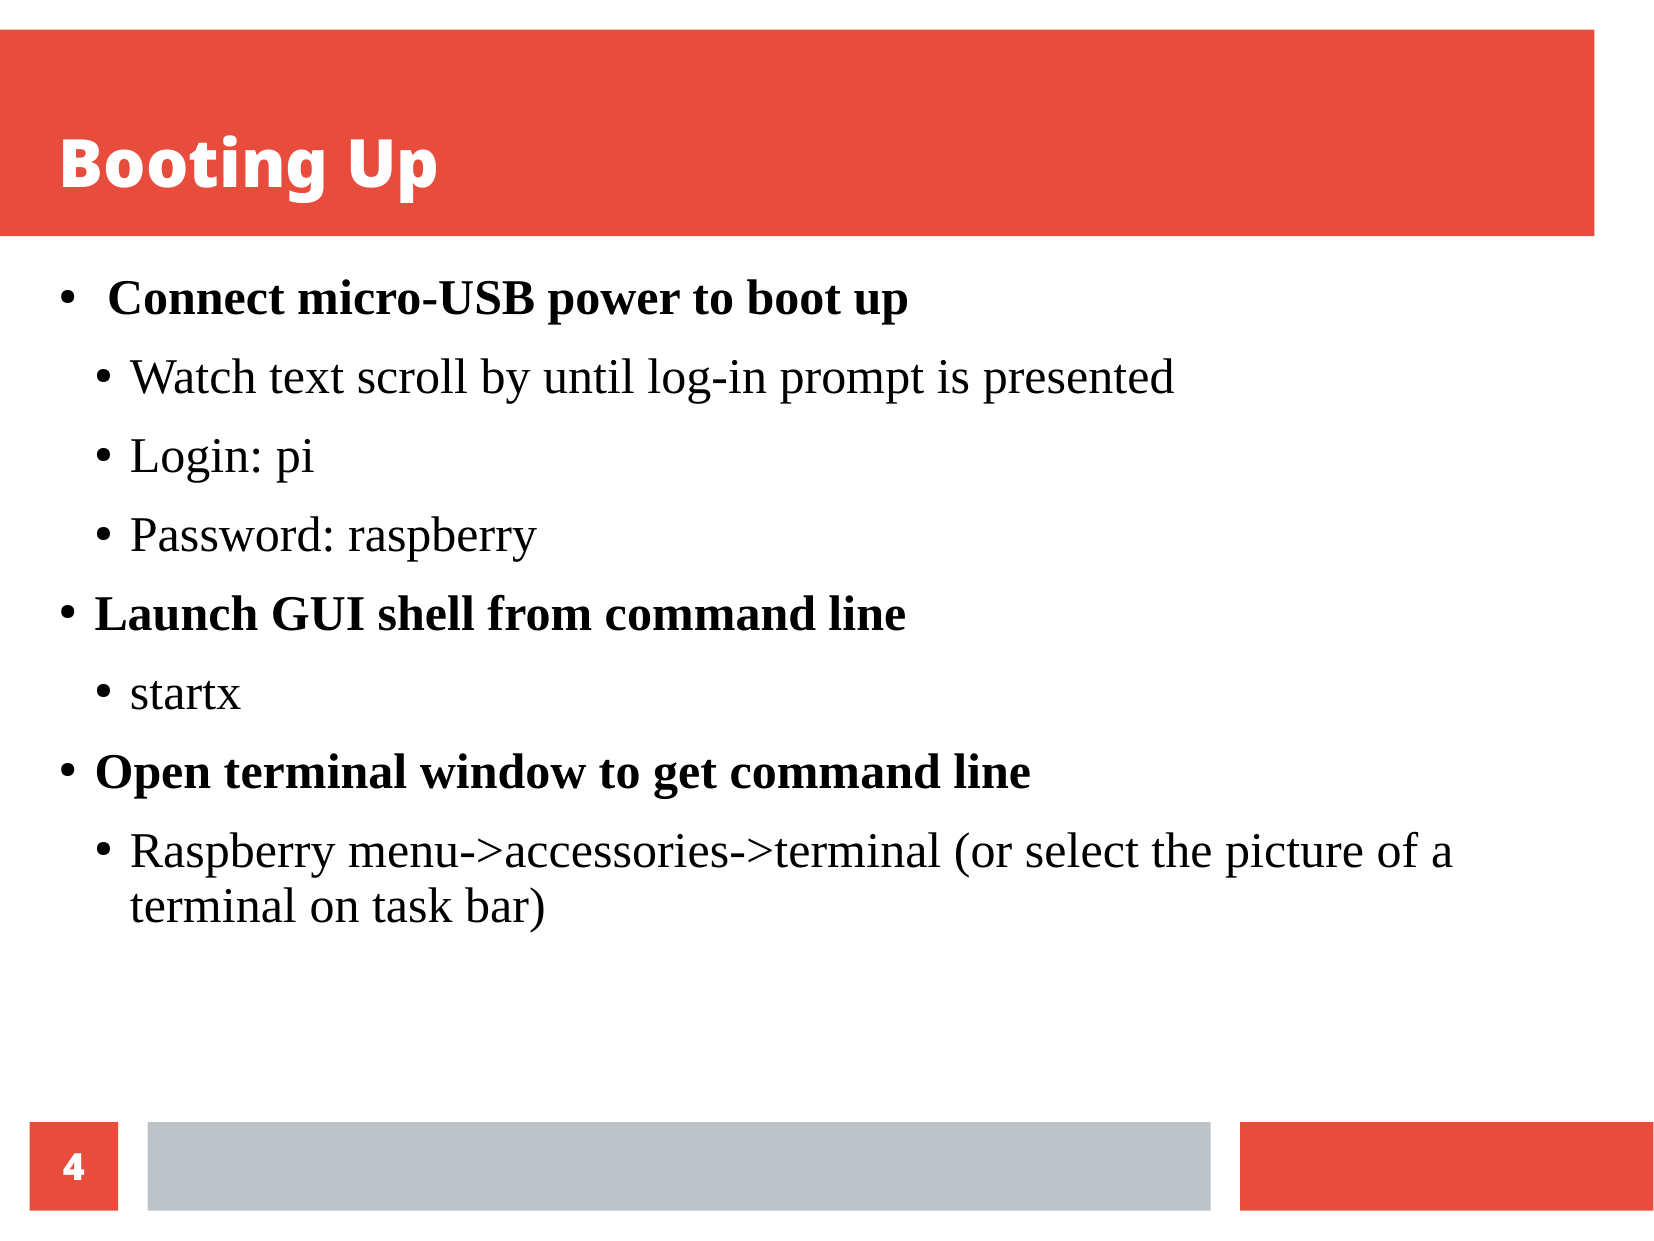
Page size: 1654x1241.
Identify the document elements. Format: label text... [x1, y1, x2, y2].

list Connect micro-USB power to boot up Watch text scroll by until log-in prompt is presented Login: pi Password: raspberry Launch GUI shell from command line startx Open terminal window to get command line Raspberry menu->accessories->terminal (or select the picture of a terminal on task bar) [59, 270, 1565, 1038]
title Booting Up [59, 59, 1595, 207]
